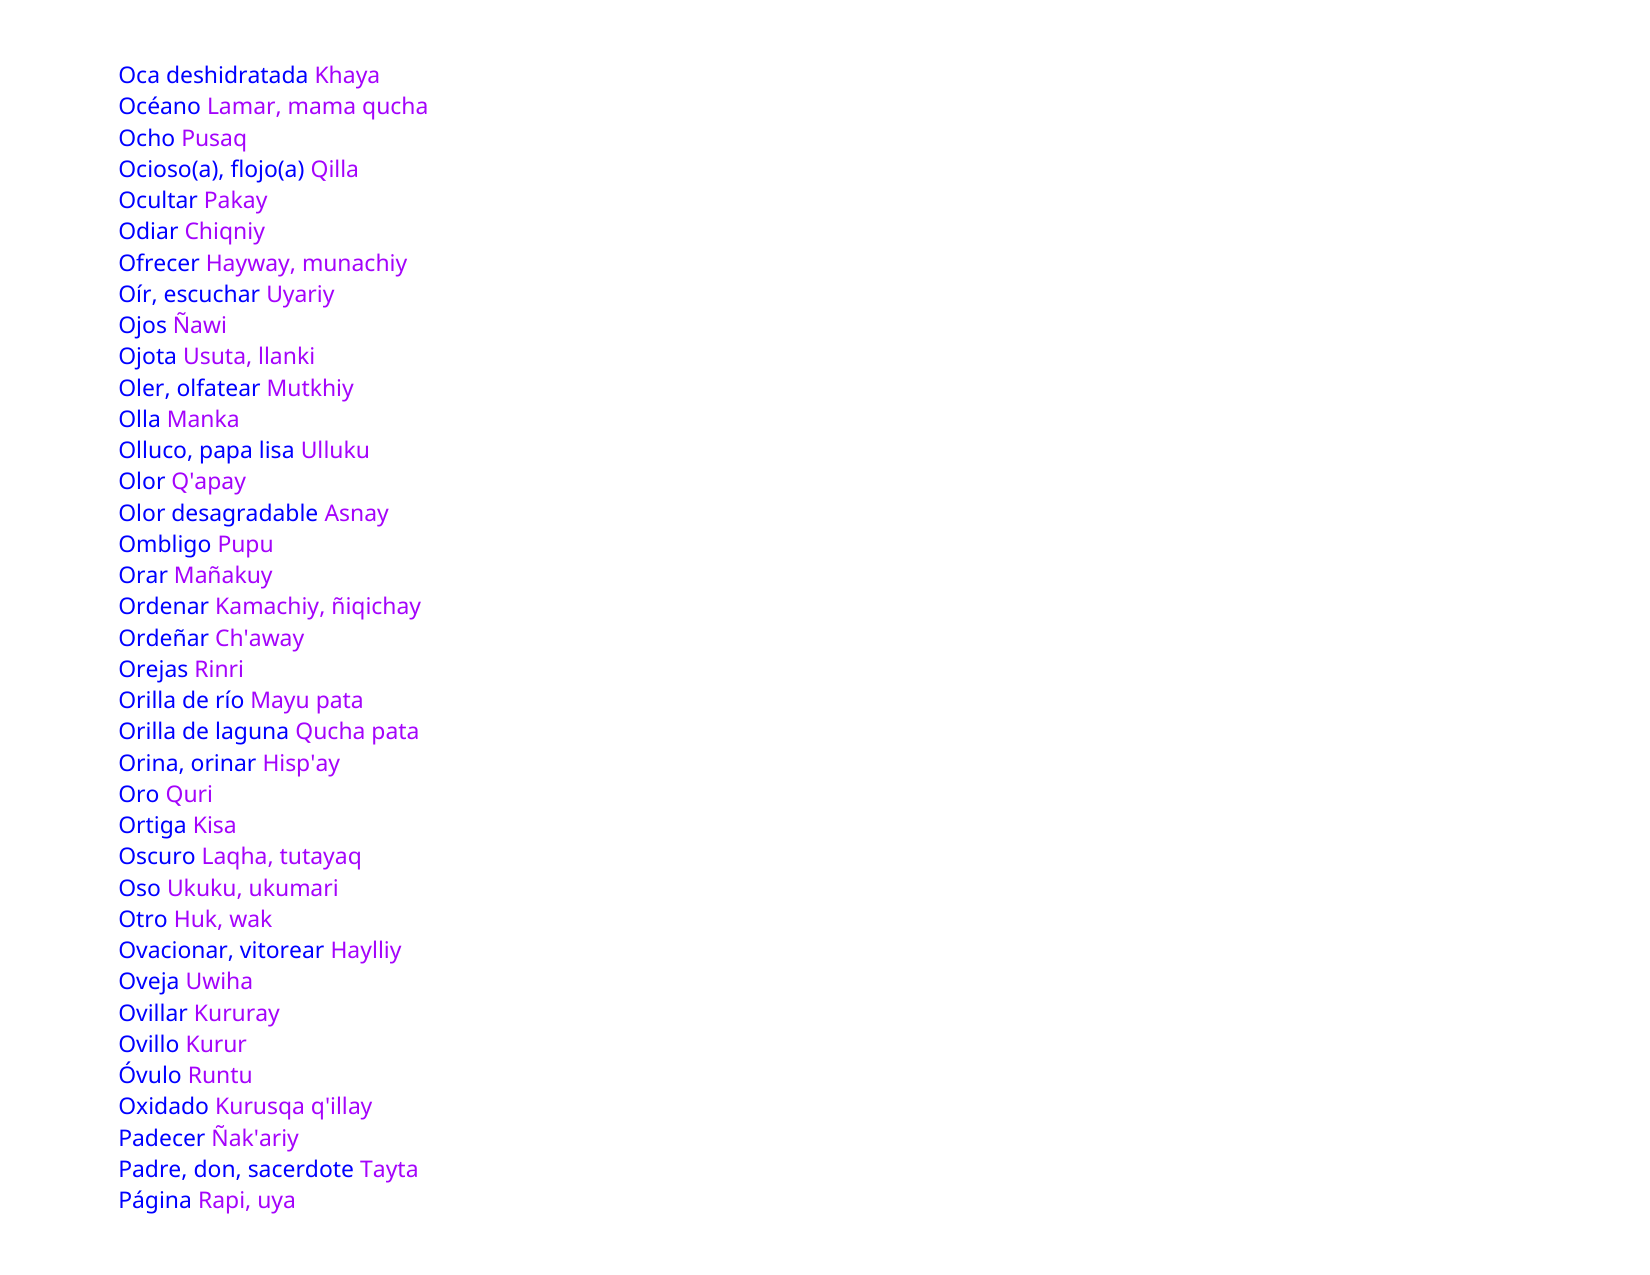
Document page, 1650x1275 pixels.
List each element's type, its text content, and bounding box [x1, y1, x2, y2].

text Océano Lamar, mama qucha [118, 90, 1591, 122]
text Ordeñar Ch'away [118, 622, 1591, 653]
text Oscuro Laqha, tutayaq [118, 840, 1591, 872]
text Ombligo Pupu [118, 528, 1591, 559]
text Orejas Rinri [118, 653, 1591, 684]
text Oca deshidratada Khaya [118, 59, 1591, 90]
text Oír, escuchar Uyariy [118, 278, 1591, 309]
text Oveja Uwiha [118, 965, 1591, 997]
text Ovillar Kururay [118, 997, 1591, 1028]
text Ofrecer Hayway, munachiy [118, 247, 1591, 278]
text Óvulo Runtu [118, 1059, 1591, 1090]
text Otro Huk, wak [118, 903, 1591, 934]
text Ortiga Kisa [118, 809, 1591, 840]
text Orilla de laguna Qucha pata [118, 715, 1591, 747]
text Oxidado Kurusqa q'illay [118, 1090, 1591, 1122]
text Ojota Usuta, llanki [118, 340, 1591, 372]
text Olor desagradable Asnay [118, 497, 1591, 528]
text Padre, don, sacerdote Tayta [118, 1153, 1591, 1184]
text Ocho Pusaq [118, 122, 1591, 153]
text Oso Ukuku, ukumari [118, 872, 1591, 903]
text Padecer Ñak'ariy [118, 1122, 1591, 1153]
text Orina, orinar Hisp'ay [118, 747, 1591, 778]
text Página Rapi, uya [118, 1184, 1591, 1215]
text Ovillo Kurur [118, 1028, 1591, 1059]
text Orar Mañakuy [118, 559, 1591, 590]
text Orilla de río Mayu pata [118, 684, 1591, 715]
text Ojos Ñawi [118, 309, 1591, 340]
text Ocultar Pakay [118, 184, 1591, 215]
text Ordenar Kamachiy, ñiqichay [118, 590, 1591, 622]
text Oler, olfatear Mutkhiy [118, 372, 1591, 403]
text Oro Quri [118, 778, 1591, 809]
text Odiar Chiqniy [118, 215, 1591, 247]
text Olla Manka [118, 403, 1591, 434]
text Ovacionar, vitorear Haylliy [118, 934, 1591, 965]
text Olor Q'apay [118, 465, 1591, 497]
text Ocioso(a), flojo(a) Qilla [118, 153, 1591, 184]
text Olluco, papa lisa Ulluku [118, 434, 1591, 465]
